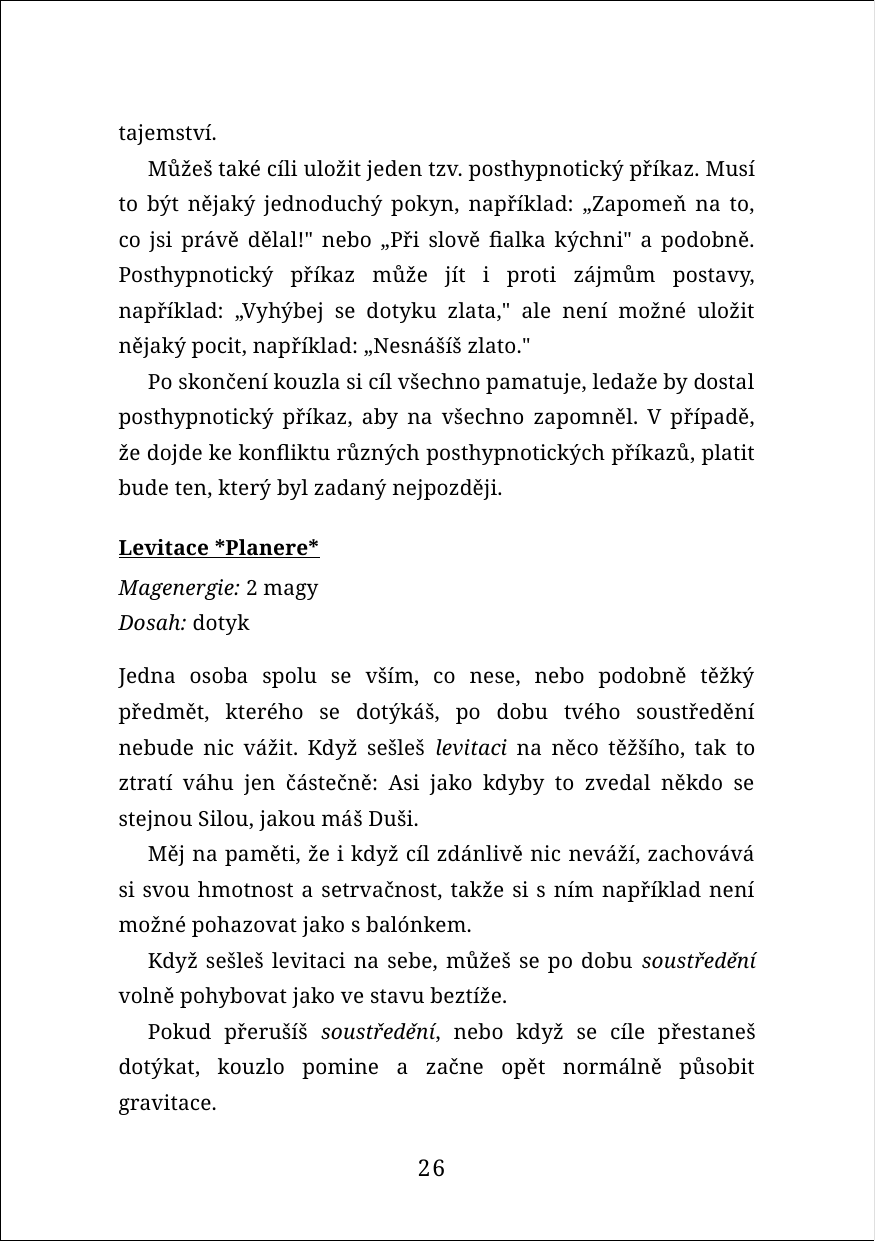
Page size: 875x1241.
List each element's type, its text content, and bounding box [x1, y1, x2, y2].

text Jedna osoba spolu se vším, co nese, nebo podobně těžký předmět, kterého se dotýkáš, po dobu tvého soustředění nebude nic vážit. Když sešleš levitaci na něco těžšího, tak to ztratí váhu jen částečně: Asi jako kdyby to zvedal někdo se stejnou Silou, jakou máš Duši. Měj na paměti, že i když cíl zdánlivě nic neváží, zachovává si svou hmotnost a setrvačnost, takže si s ním například není možné pohazovat jako s balónkem. Když sešleš levitaci na sebe, můžeš se po dobu soustředění volně pohybovat jako ve stavu beztíže. Pokud přerušíš soustředění, nebo když se cíle přestaneš dotýkat, kouzlo pomine a začne opět normálně působit gravitace. [118, 662, 756, 1116]
subtitle Levitace *Planere* [118, 533, 756, 561]
text tajemství. Můžeš také cíli uložit jeden tzv. posthypnotický příkaz. Musí to být nějaký jednoduchý pokyn, například: „Zapomeň na to, co jsi právě dělal!" nebo „Při slově fialka kýchni" a podobně. Posthypnotický příkaz může jít i proti zájmům postavy, například: „Vyhýbej se dotyku zlata," ale není možné uložit nějaký pocit, například: „Nesnášíš zlato." Po skončení kouzla si cíl všechno pamatuje, ledaže by dostal posthypnotický příkaz, aby na všechno zapomněl. V případě, že dojde ke konfliktu různých posthypnotických příkazů, platit bude ten, který byl zadaný nejpozději. [118, 118, 756, 502]
text Magenergie: 2 magy Dosah: dotyk [118, 573, 756, 637]
